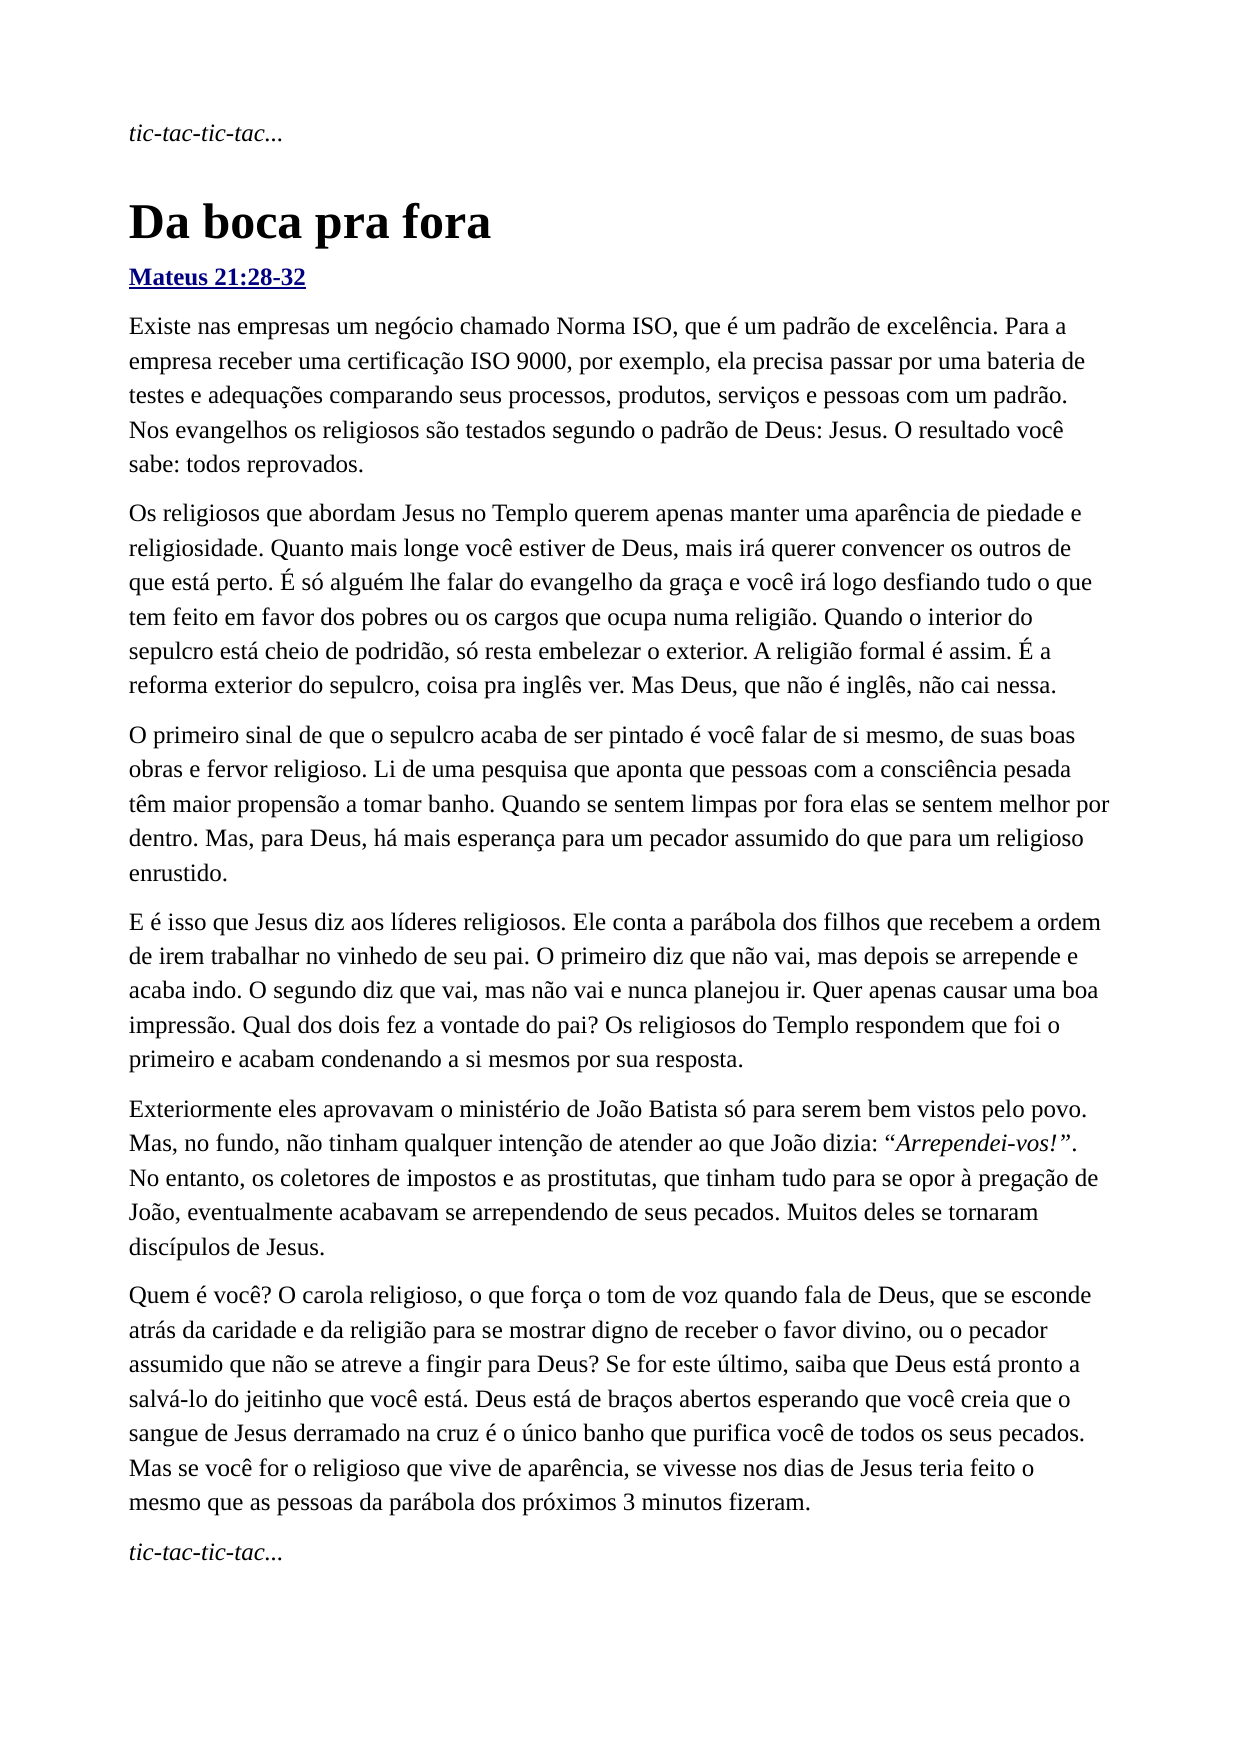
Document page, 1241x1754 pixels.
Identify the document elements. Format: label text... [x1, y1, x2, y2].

text Os religiosos que abordam Jesus no Templo querem apenas manter uma aparência de piedade e religiosidade. Quanto mais longe você estiver de Deus, mais irá querer convencer os outros de que está perto. É só alguém lhe falar do evangelho da graça e você irá logo desfiando tudo o que tem feito em favor dos pobres ou os cargos que ocupa numa religião. Quando o interior do sepulcro está cheio de podridão, só resta embelezar o exterior. A religião formal é assim. É a reforma exterior do sepulcro, coisa pra inglês ver. Mas Deus, que não é inglês, não cai nessa. [129, 498, 1111, 699]
text Existe nas empresas um negócio chamado Norma ISO, que é um padrão de excelência. Para a empresa receber uma certificação ISO 9000, por exemplo, ela precisa passar por uma bateria de testes e adequações comparando seus processos, produtos, serviços e pessoas com um padrão. Nos evangelhos os religiosos são testados segundo o padrão de Deus: Jesus. O resultado você sabe: todos reprovados. [129, 311, 1111, 478]
text Quem é você? O carola religioso, o que força o tom de voz quando fala de Deus, que se esconde atrás da caridade e da religião para se mostrar digno de receber o favor divino, ou o pecador assumido que não se atreve a fingir para Deus? Se for este último, saiba que Deus está pronto a salvá-lo do jeitinho que você está. Deus está de braços abertos esperando que você creia que o sangue de Jesus derramado na cruz é o único banho que purifica você de todos os seus pecados. Mas se você for o religioso que vive de aparência, se vivesse nos dias de Jesus teria feito o mesmo que as pessoas da parábola dos próximos 3 minutos fizeram. [129, 1281, 1111, 1516]
text Mateus 21:28-32 [129, 262, 1111, 291]
subtitle Da boca pra fora [129, 192, 1111, 250]
text O primeiro sinal de que o sepulcro acaba de ser pintado é você falar de si mesmo, de suas boas obras e fervor religioso. Li de uma pesquisa que aponta que pessoas com a consciência pesada têm maior propensão a tomar banho. Quando se sentem limpas por fora elas se sentem melhor por dentro. Mas, para Deus, há mais esperança para um pecador assumido do que para um religioso enrustido. [129, 720, 1111, 886]
text E é isso que Jesus diz aos líderes religiosos. Ele conta a parábola dos filhos que recebem a ordem de irem trabalhar no vinhedo de seu pai. O primeiro diz que não vai, mas depois se arrepende e acaba indo. O segundo diz que vai, mas não vai e nunca planejou ir. Quer apenas causar uma boa impressão. Qual dos dois fez a vontade do pai? Os religiosos do Templo respondem que foi o primeiro e acabam condenando a si mesmos por sua resposta. [129, 907, 1111, 1073]
text Exteriormente eles aprovavam o ministério de João Batista só para serem bem vistos pelo povo. Mas, no fundo, não tinham qualquer intenção de atender ao que João dizia: “Arrependei-vos!”. No entanto, os coletores de impostos e as prostitutas, que tinham tudo para se opor à pregação de João, eventualmente acabavam se arrependendo de seus pecados. Muitos deles se tornaram discípulos de Jesus. [129, 1094, 1111, 1260]
text tic-tac-tic-tac... [129, 118, 1111, 147]
text tic-tac-tic-tac... [129, 1537, 1111, 1565]
